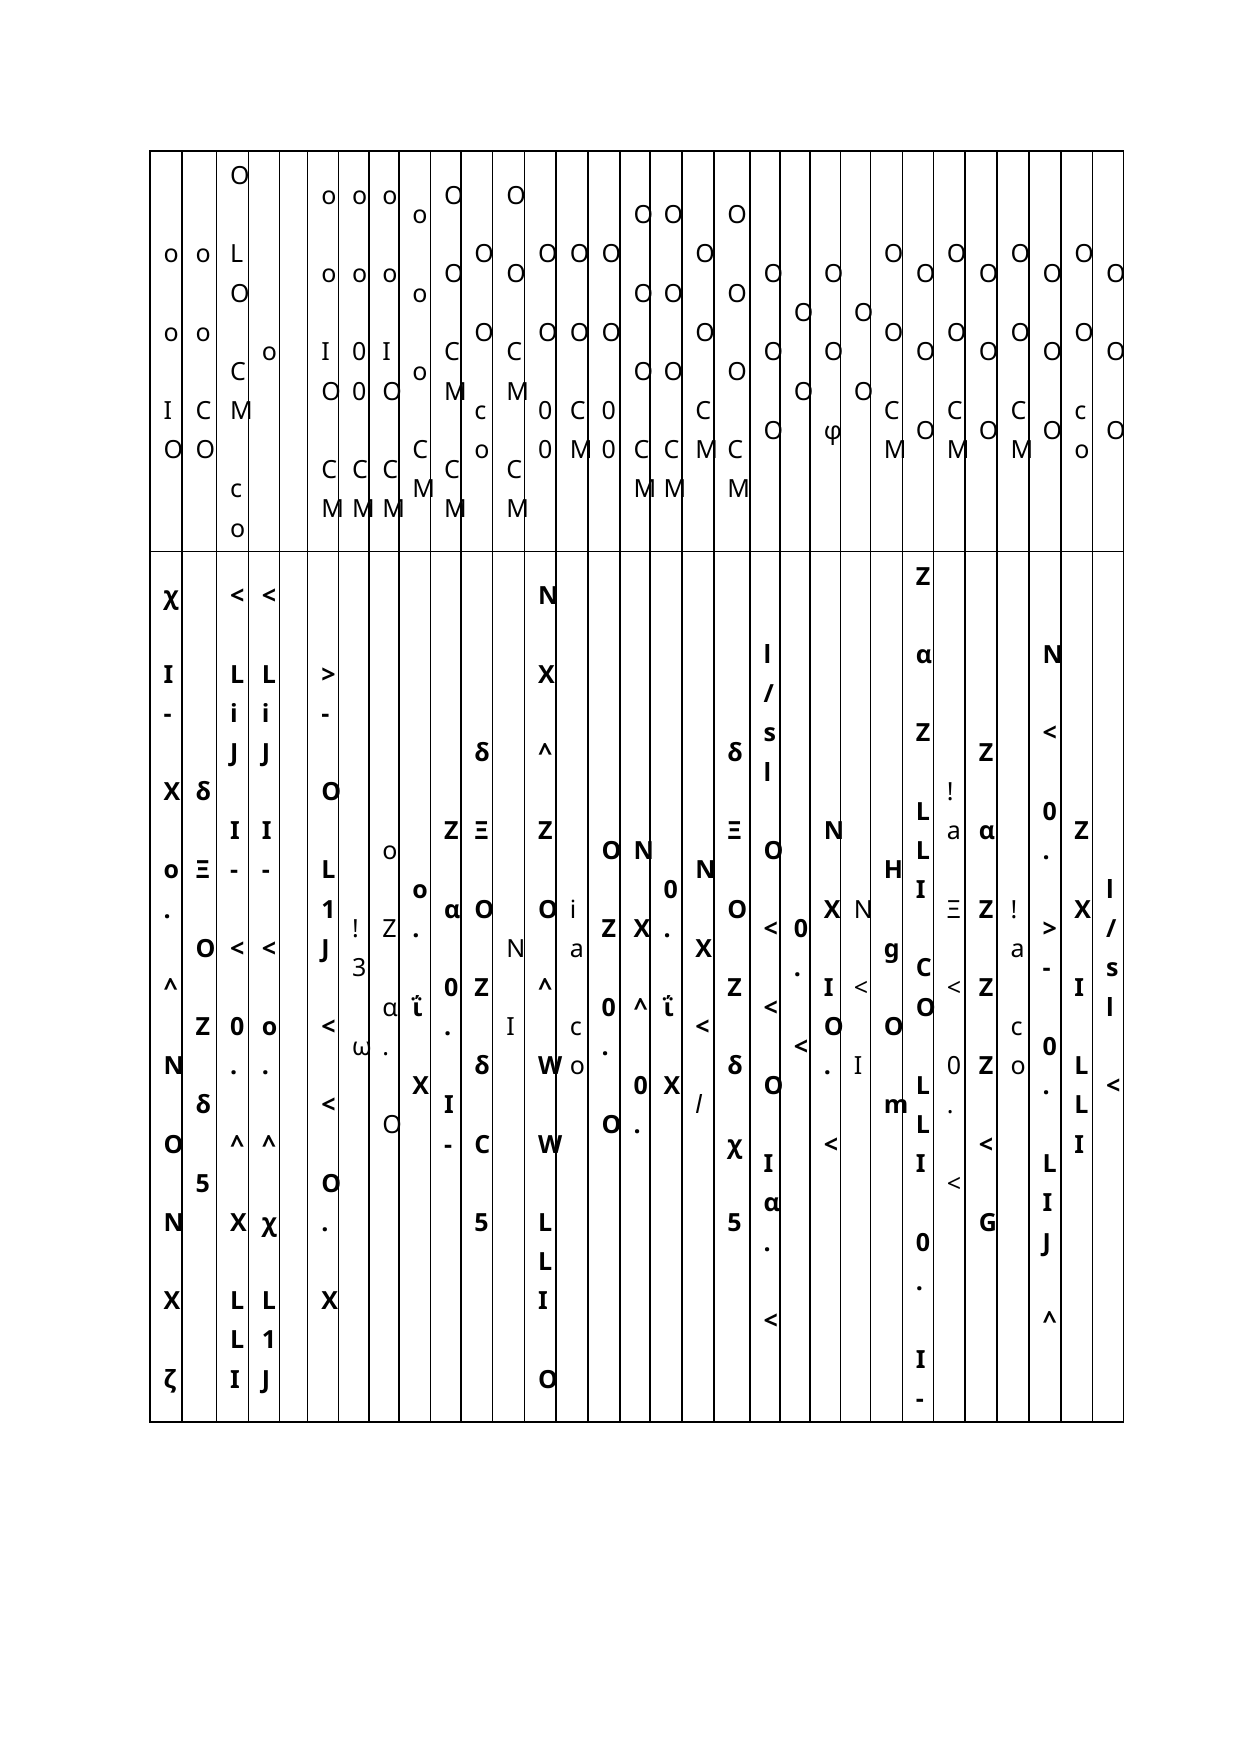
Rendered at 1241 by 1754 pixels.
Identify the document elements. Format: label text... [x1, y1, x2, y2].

table_cell ia co [557, 552, 587, 1421]
table_cell O O φ [811, 152, 840, 551]
table_cell ο Ζ α. Ο [370, 552, 398, 1421]
table_cell >- Ο L1J < < Ο. Χ [308, 552, 338, 1421]
table_cell ο ο CO [183, 152, 216, 551]
table_cell O O [841, 152, 870, 551]
table_cell < LiJ I- < 0. ^ X LLI [217, 552, 248, 1421]
table_cell O O O CM [715, 152, 749, 551]
table_cell [280, 152, 307, 551]
table_cell O O CM [683, 152, 713, 551]
table_cell O O O [966, 152, 996, 551]
table_cell O O 00 [589, 152, 619, 551]
table_cell O O CM [557, 152, 587, 551]
table_cell χ Ι- X ο. ^ Ν Ο Ν X ζ [151, 552, 181, 1421]
table_cell O O O [1030, 152, 1060, 551]
table_cell !a Ξ < 0. < [934, 552, 964, 1421]
table_cell O O CM CM [493, 152, 524, 551]
table_cell O O CM [871, 152, 902, 551]
table_cell δ Ξ Ο Ζ δ 5 [183, 552, 216, 1421]
table_cell O O co [1062, 152, 1092, 551]
table_cell l/sl O < < O Ια. < [751, 552, 779, 1421]
table_cell O O O CM [651, 152, 681, 551]
table_cell N X ^ Z O ^ W W LLI Ο [525, 552, 555, 1421]
table_cell [280, 552, 307, 1421]
table_cell Z α 0. I- [431, 552, 460, 1421]
table_cell !3 ω [339, 552, 368, 1421]
table_cell N X ΙΟ. < [811, 552, 840, 1421]
table_cell O O co [462, 152, 492, 551]
table_cell O O 00 [525, 152, 555, 551]
table_cell O Z 0. O [589, 552, 619, 1421]
table_cell < LiJ Ι- < ο. ^ χ L1J [249, 552, 279, 1421]
table_cell ο. ΐ X [400, 552, 430, 1421]
table_cell O O O [751, 152, 779, 551]
table_cell ο ο ο CM [400, 152, 430, 551]
table_cell ο ο ΙΟ CM [308, 152, 338, 551]
table_cell O LO CM co [217, 152, 248, 551]
table_cell ο ο 00 CM [339, 152, 368, 551]
table_cell δ Ξ O Z δ C 5 [462, 552, 492, 1421]
table_cell δ Ξ O Z δ χ 5 [715, 552, 749, 1421]
table_cell !a co [998, 552, 1028, 1421]
table_cell ο [249, 152, 279, 551]
table_cell O O CM [998, 152, 1028, 551]
table_cell O O CM CM [431, 152, 460, 551]
table_cell N X ^ 0. [621, 552, 649, 1421]
table_cell Ν X < l [683, 552, 713, 1421]
table_cell O O [781, 152, 809, 551]
table_cell O O O CM [621, 152, 649, 551]
table_cell ο ο ΙΟ [151, 152, 181, 551]
table_cell 0. ΐ X [651, 552, 681, 1421]
table_cell O O O [1093, 152, 1123, 551]
table_cell H g O m [871, 552, 902, 1421]
table_cell Z α Z Z Z < G [966, 552, 996, 1421]
table_cell 0. < [781, 552, 809, 1421]
table_cell l/sl < [1093, 552, 1123, 1421]
table_cell O O O [903, 152, 933, 551]
table_cell Z X I LLI [1062, 552, 1092, 1421]
table_cell N < I [841, 552, 870, 1421]
table_cell N I [493, 552, 524, 1421]
table_cell ο ο ΙΟ CM [370, 152, 398, 551]
table_cell O O CM [934, 152, 964, 551]
table_cell N < 0. >- 0. LIJ ^ [1030, 552, 1060, 1421]
table_cell Z α Z LLI CO LLI 0. I- [903, 552, 933, 1421]
